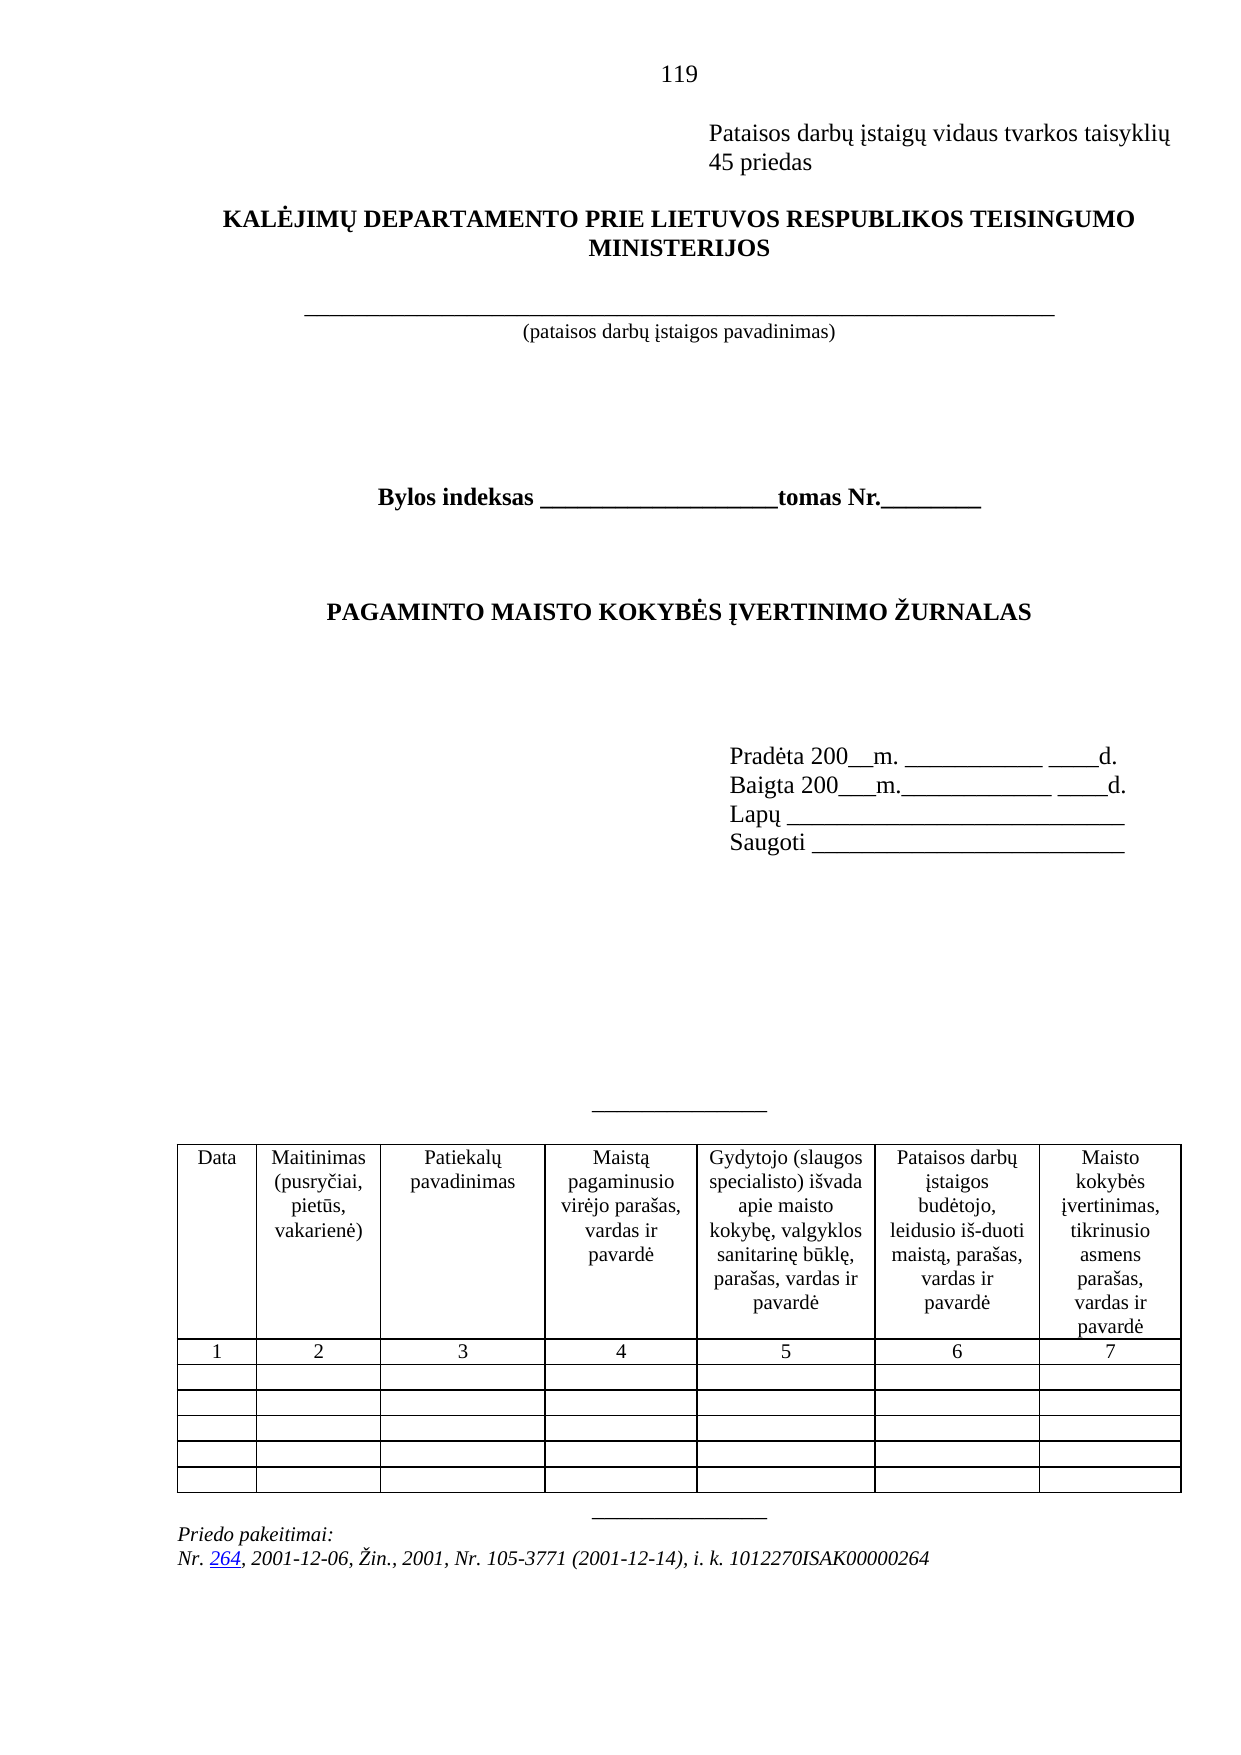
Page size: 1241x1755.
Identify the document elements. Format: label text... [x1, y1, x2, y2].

table_cell [381, 1442, 544, 1466]
table_cell [698, 1391, 874, 1415]
table_cell [1040, 1468, 1180, 1492]
table_cell [546, 1416, 696, 1440]
table_cell [698, 1365, 874, 1389]
table_cell [698, 1468, 874, 1492]
table_cell [1040, 1416, 1180, 1440]
text Baigta 200___m.____________ ____d. [177, 770, 1181, 799]
text Pataisos darbų įstaigų vidaus tvarkos taisyklių [709, 118, 1181, 147]
table_cell [546, 1442, 696, 1466]
table_cell 5 [698, 1340, 874, 1363]
table_header Maitinimas (pusryčiai, pietūs, vakarienė) [257, 1145, 380, 1338]
text ______________ [177, 1086, 1181, 1115]
table_cell [381, 1416, 544, 1440]
text Bylos indeksas ___________________tomas Nr.________ [177, 482, 1181, 511]
table_cell 1 [178, 1340, 256, 1363]
table_cell 6 [876, 1340, 1039, 1363]
table_cell [178, 1468, 256, 1492]
table_cell 3 [381, 1340, 544, 1363]
table_cell [546, 1365, 696, 1389]
table_cell [876, 1365, 1039, 1389]
table_cell [876, 1416, 1039, 1440]
text PAGAMINTO MAISTO KOKYBĖS ĮVERTINIMO ŽURNALAS [177, 597, 1181, 626]
table_cell [178, 1365, 256, 1389]
table_cell [257, 1365, 380, 1389]
table_cell [698, 1416, 874, 1440]
text ______________ [177, 1493, 1181, 1522]
table_header Maisto kokybės įvertinimas, tikrinusio asmens parašas, vardas ir pavardė [1040, 1145, 1180, 1338]
table_cell [381, 1468, 544, 1492]
table_cell [257, 1442, 380, 1466]
text 45 priedas [177, 147, 1181, 176]
table_cell [178, 1442, 256, 1466]
text KALĖJIMŲ DEPARTAMENTO PRIE LIETUVOS RESPUBLIKOS TEISINGUMO MINISTERIJOS [177, 204, 1181, 262]
table_cell [698, 1442, 874, 1466]
table_cell [1040, 1391, 1180, 1415]
table_cell [876, 1468, 1039, 1492]
text Saugoti _________________________ [177, 827, 1181, 856]
text Lapų ___________________________ [177, 799, 1181, 827]
table_cell 4 [546, 1340, 696, 1363]
table_cell [876, 1391, 1039, 1415]
table_cell [1040, 1442, 1180, 1466]
table_cell [257, 1416, 380, 1440]
table_cell 2 [257, 1340, 380, 1363]
table_cell [546, 1391, 696, 1415]
table_cell [178, 1391, 256, 1415]
table_cell [257, 1391, 380, 1415]
table_cell [546, 1468, 696, 1492]
table_header Data [178, 1145, 256, 1338]
table_header Maistą pagaminusio virėjo parašas, vardas ir pavardė [546, 1145, 696, 1338]
table_cell [381, 1391, 544, 1415]
text Pradėta 200__m. ___________ ____d. [177, 741, 1181, 770]
table_header Pataisos darbų įstaigos budėtojo, leidusio iš-duoti maistą, parašas, vardas ir pavardė [876, 1145, 1039, 1338]
table_header Gydytojo (slaugos specialisto) išvada apie maisto kokybę, valgyklos sanitarinę būklę, parašas, vardas ir pavardė [698, 1145, 874, 1338]
table_cell [178, 1416, 256, 1440]
table_header Patiekalų pavadinimas [381, 1145, 544, 1338]
table_cell [876, 1442, 1039, 1466]
text Priedo pakeitimai: [177, 1522, 1181, 1546]
table_cell [381, 1365, 544, 1389]
text (pataisos darbų įstaigos pavadinimas) [177, 319, 1181, 343]
table_cell [257, 1468, 380, 1492]
text ____________________________________________________________ [177, 291, 1181, 319]
text Nr. 264, 2001-12-06, Žin., 2001, Nr. 105-3771 (2001-12-14), i. k. 1012270ISAK00000264 [177, 1546, 1181, 1570]
table_cell [1040, 1365, 1180, 1389]
table_cell 7 [1040, 1340, 1180, 1363]
